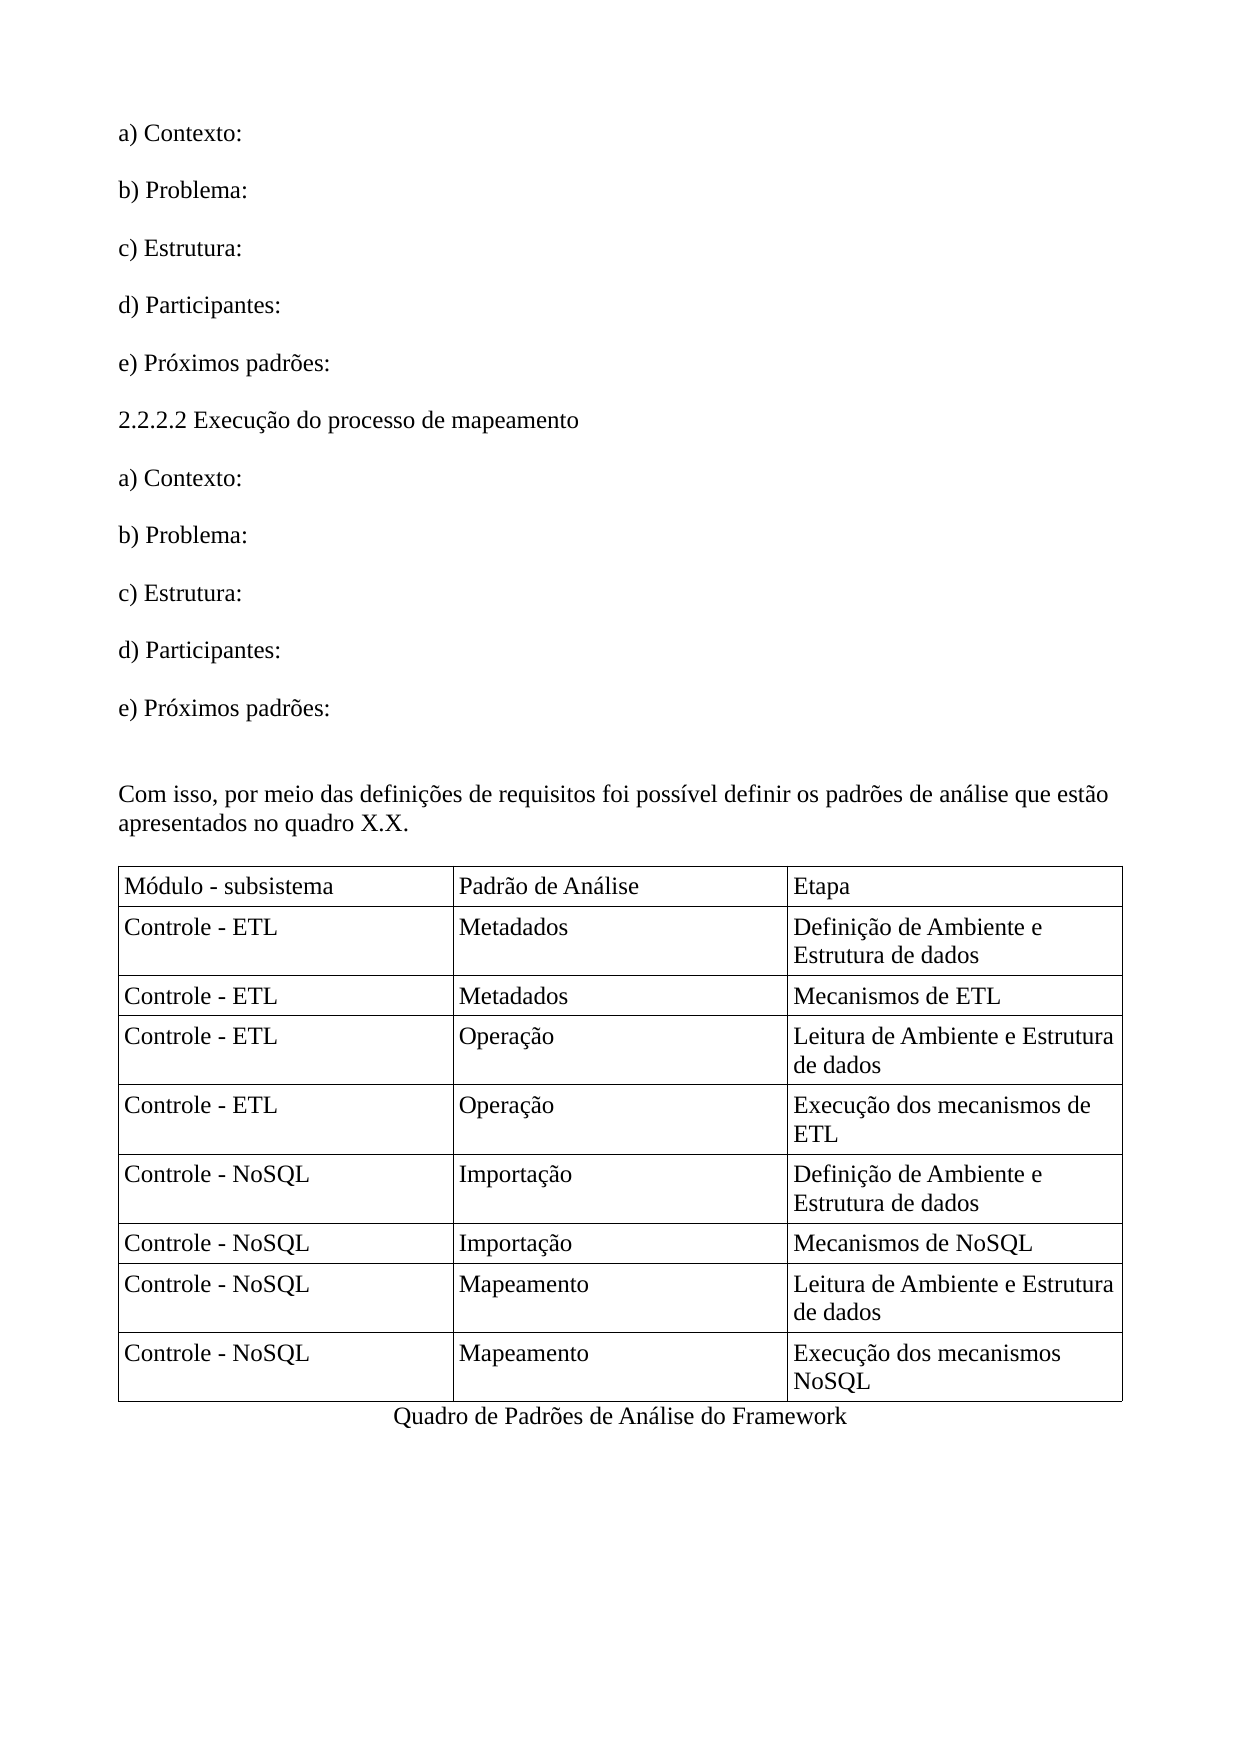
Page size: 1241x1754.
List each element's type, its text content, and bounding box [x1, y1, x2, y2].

text c) Estrutura: [118, 578, 1122, 607]
table_cell Controle - ETL [119, 1016, 453, 1084]
text Quadro de Padrões de Análise do Framework [118, 1402, 1122, 1430]
table_cell Definição de Ambiente e Estrutura de dados [788, 907, 1122, 975]
text e) Próximos padrões: [118, 693, 1122, 722]
table_cell Mecanismos de ETL [788, 976, 1122, 1015]
table_cell Controle - ETL [119, 976, 453, 1015]
text d) Participantes: [118, 291, 1122, 319]
table_cell Controle - NoSQL [119, 1264, 453, 1332]
table_cell Controle - NoSQL [119, 1224, 453, 1263]
table_cell Execução dos mecanismos de ETL [788, 1085, 1122, 1153]
table_cell Metadados [454, 907, 787, 975]
table_cell Controle - NoSQL [119, 1333, 453, 1401]
table_cell Leitura de Ambiente e Estrutura de dados [788, 1264, 1122, 1332]
table_cell Controle - ETL [119, 907, 453, 975]
table_cell Metadados [454, 976, 787, 1015]
table_cell Mapeamento [454, 1264, 787, 1332]
text e) Próximos padrões: [118, 348, 1122, 377]
table_cell Operação [454, 1016, 787, 1084]
table_cell Leitura de Ambiente e Estrutura de dados [788, 1016, 1122, 1084]
table_cell Controle - ETL [119, 1085, 453, 1153]
text b) Problema: [118, 176, 1122, 204]
table_header Etapa [788, 867, 1122, 906]
table_cell Controle - NoSQL [119, 1155, 453, 1222]
table_header Padrão de Análise [454, 867, 787, 906]
table_cell Mapeamento [454, 1333, 787, 1401]
text a) Contexto: [118, 463, 1122, 492]
table_cell Importação [454, 1155, 787, 1222]
text c) Estrutura: [118, 233, 1122, 262]
table_cell Execução dos mecanismos NoSQL [788, 1333, 1122, 1401]
table_cell Definição de Ambiente e Estrutura de dados [788, 1155, 1122, 1222]
text b) Problema: [118, 521, 1122, 549]
text d) Participantes: [118, 636, 1122, 664]
table_cell Mecanismos de NoSQL [788, 1224, 1122, 1263]
table_cell Importação [454, 1224, 787, 1263]
table_header Módulo - subsistema [119, 867, 453, 906]
text a) Contexto: [118, 118, 1122, 147]
text 2.2.2.2 Execução do processo de mapeamento [118, 406, 1122, 434]
text Com isso, por meio das definições de requisitos foi possível definir os padrões de análise que estão apresentados no quadro X.X. [118, 779, 1122, 837]
table_cell Operação [454, 1085, 787, 1153]
